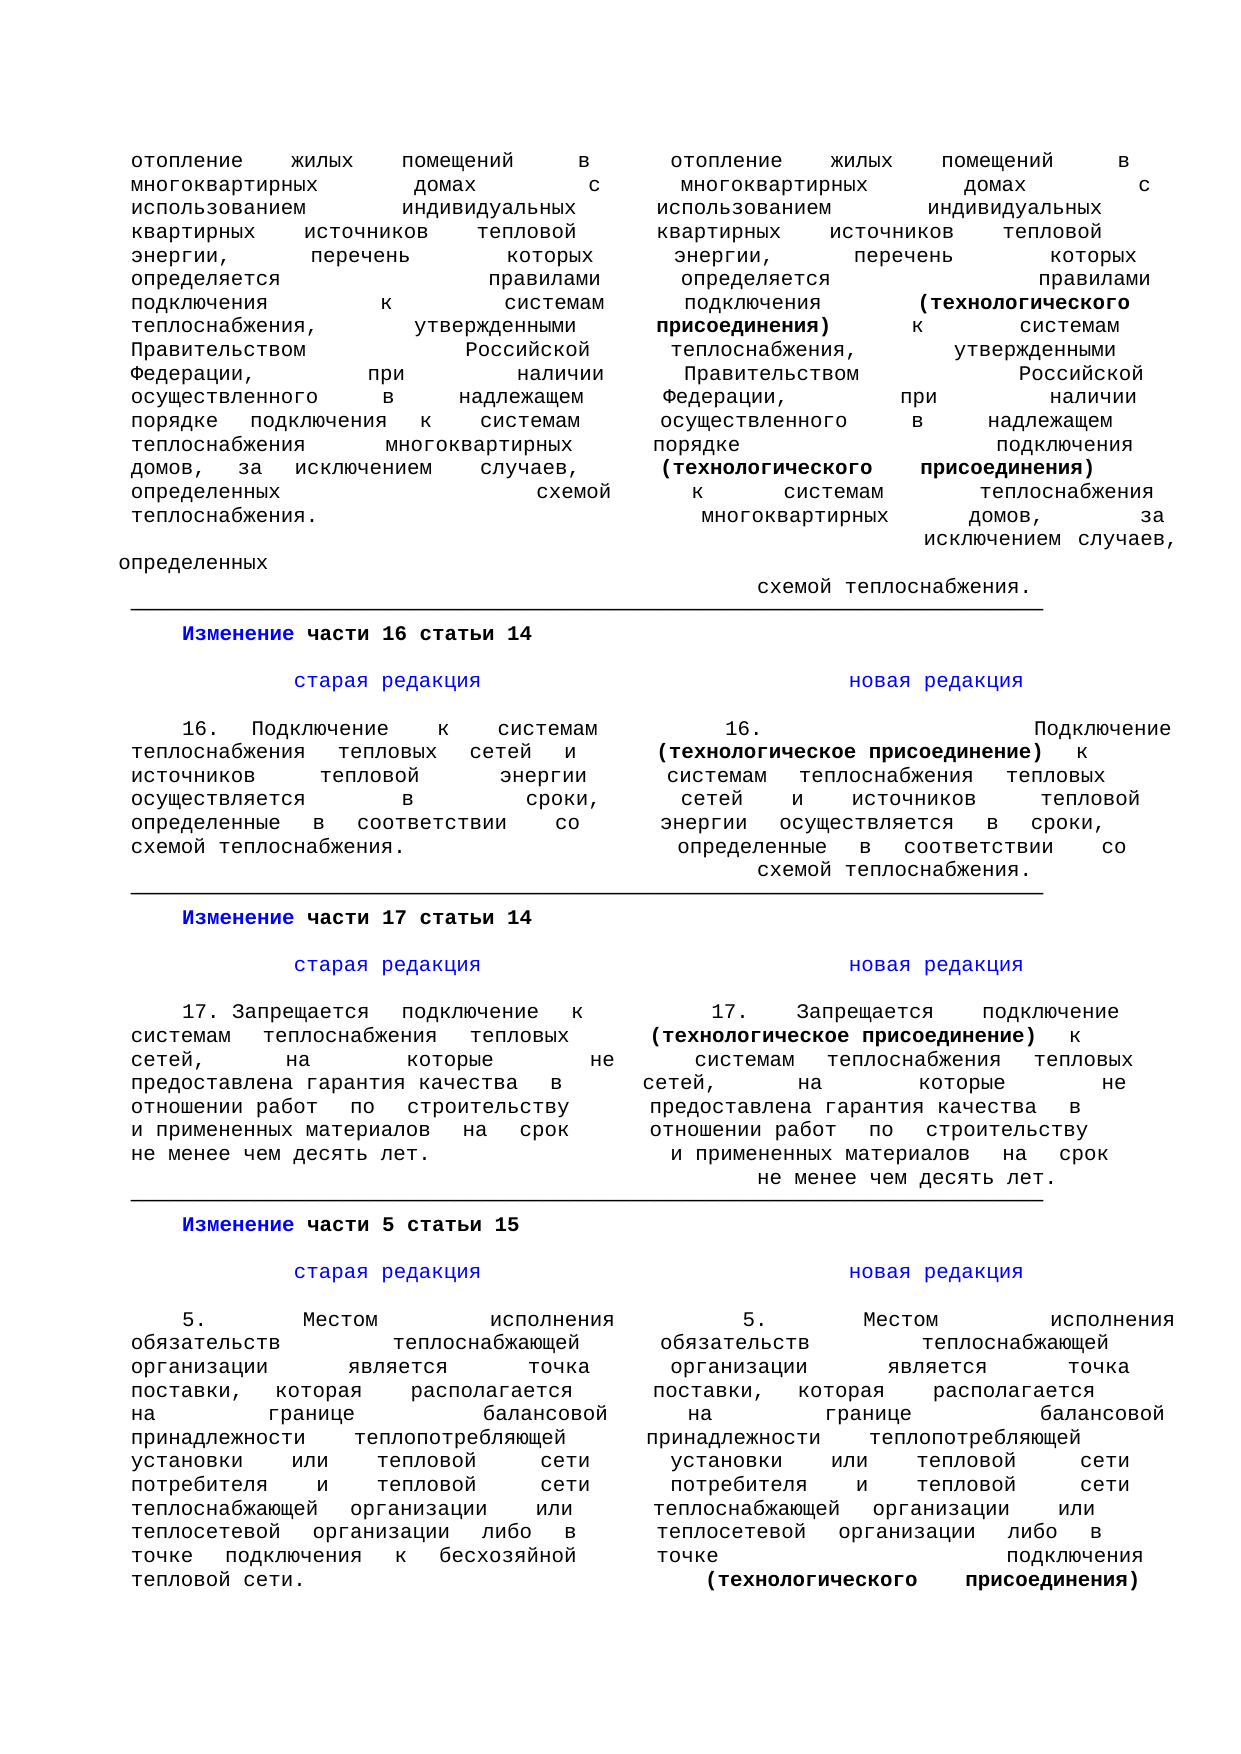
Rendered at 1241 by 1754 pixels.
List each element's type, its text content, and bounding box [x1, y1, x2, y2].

text схемой теплоснабжения. [118, 859, 1181, 883]
text определенные в соответствии со энергии осуществляется в сроки, [118, 812, 1181, 836]
text 5. Местом исполнения 5. Местом исполнения [118, 1309, 1181, 1332]
text исключением случаев, определенных [118, 528, 1181, 576]
text 17. Запрещается подключение к 17. Запрещается подключение [118, 1001, 1181, 1025]
text осуществляется в сроки, сетей и источников тепловой [118, 788, 1181, 812]
text старая редакция новая редакция [118, 670, 1181, 694]
text не менее чем десять лет. и примененных материалов на срок [118, 1143, 1181, 1167]
text тепловой сети. (технологического присоединения) [118, 1569, 1181, 1592]
text предоставлена гарантия качества в сетей, на которые не [118, 1072, 1181, 1096]
text ───────────────────────────────────────────────────────────────────────── [118, 1190, 1181, 1214]
text Изменение части 5 статьи 15 [118, 1214, 1181, 1238]
text порядке подключения к системам осуществленного в надлежащем [118, 410, 1181, 434]
text теплосетевой организации либо в теплосетевой организации либо в [118, 1521, 1181, 1545]
text ───────────────────────────────────────────────────────────────────────── [118, 599, 1181, 623]
text теплоснабжения тепловых сетей и (технологическое присоединение) к [118, 741, 1181, 765]
text системам теплоснабжения тепловых (технологическое присоединение) к [118, 1025, 1181, 1048]
text определяется правилами определяется правилами [118, 268, 1181, 292]
text ───────────────────────────────────────────────────────────────────────── [118, 883, 1181, 907]
text точке подключения к бесхозяйной точке подключения [118, 1545, 1181, 1569]
text схемой теплоснабжения. [118, 576, 1181, 599]
text обязательств теплоснабжающей обязательств теплоснабжающей [118, 1332, 1181, 1356]
text источников тепловой энергии системам теплоснабжения тепловых [118, 765, 1181, 788]
text Правительством Российской теплоснабжения, утвержденными [118, 339, 1181, 363]
text отношении работ по строительству предоставлена гарантия качества в [118, 1096, 1181, 1119]
text сетей, на которые не системам теплоснабжения тепловых [118, 1048, 1181, 1072]
text не менее чем десять лет. [118, 1167, 1181, 1190]
text схемой теплоснабжения. определенные в соответствии со [118, 836, 1181, 859]
text и примененных материалов на срок отношении работ по строительству [118, 1119, 1181, 1143]
text использованием индивидуальных использованием индивидуальных [118, 197, 1181, 221]
text многоквартирных домах с многоквартирных домах с [118, 174, 1181, 197]
text подключения к системам подключения (технологического [118, 292, 1181, 316]
text старая редакция новая редакция [118, 1261, 1181, 1285]
text на границе балансовой на границе балансовой [118, 1403, 1181, 1427]
text Изменение части 17 статьи 14 [118, 907, 1181, 930]
text определенных схемой к системам теплоснабжения [118, 481, 1181, 505]
text установки или тепловой сети установки или тепловой сети [118, 1451, 1181, 1474]
text отопление жилых помещений в отопление жилых помещений в [118, 150, 1181, 174]
text старая редакция новая редакция [118, 954, 1181, 978]
text 16. Подключение к системам 16. Подключение [118, 717, 1181, 741]
text теплоснабжения, утвержденными присоединения) к системам [118, 316, 1181, 339]
text теплоснабжения многоквартирных порядке подключения [118, 434, 1181, 457]
text потребителя и тепловой сети потребителя и тепловой сети [118, 1474, 1181, 1498]
text Федерации, при наличии Правительством Российской [118, 363, 1181, 386]
text Изменение части 16 статьи 14 [118, 623, 1181, 647]
text принадлежности теплопотребляющей принадлежности теплопотребляющей [118, 1427, 1181, 1451]
text домов, за исключением случаев, (технологического присоединения) [118, 457, 1181, 481]
text теплоснабжающей организации или теплоснабжающей организации или [118, 1498, 1181, 1521]
text осуществленного в надлежащем Федерации, при наличии [118, 386, 1181, 410]
text квартирных источников тепловой квартирных источников тепловой [118, 221, 1181, 244]
text организации является точка организации является точка [118, 1356, 1181, 1379]
text поставки, которая располагается поставки, которая располагается [118, 1379, 1181, 1403]
text теплоснабжения. многоквартирных домов, за [118, 505, 1181, 528]
text энергии, перечень которых энергии, перечень которых [118, 244, 1181, 268]
